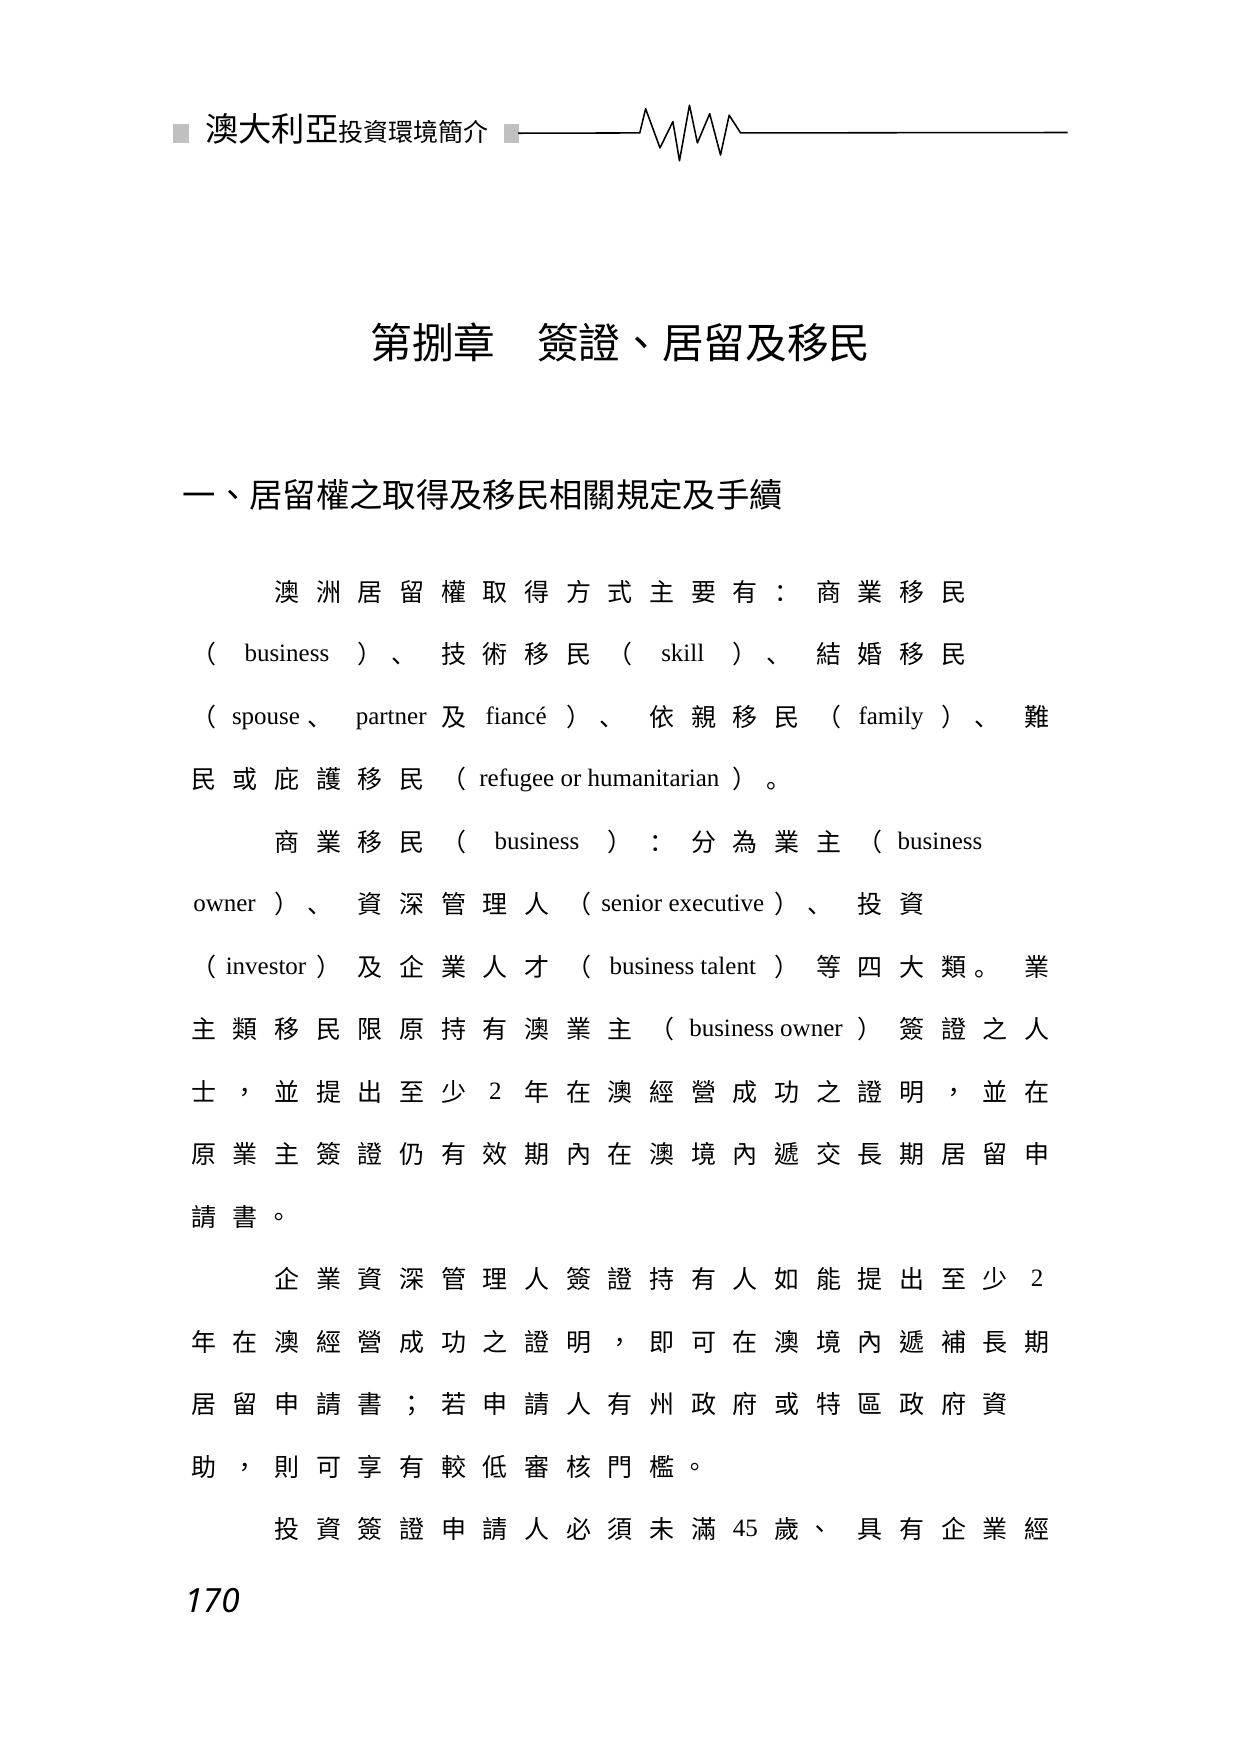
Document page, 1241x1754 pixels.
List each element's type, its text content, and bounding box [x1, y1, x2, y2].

text 澳洲居留權取得方式主要有：商業移民（business）、技術移民（skill）、結婚移民（spouse、partner及fiancé）、依親移民（family）、難民或庇護移民（refugee or humanitarian）。 [183, 549, 1058, 799]
text 第捌章 簽證、居留及移民 [183, 299, 1058, 361]
text 企業資深管理人簽證持有人如能提出至少2年在澳經營成功之證明，即可在澳境內遞補長期居留申請書；若申請人有州政府或特區政府資助，則可享有較低審核門檻。 [183, 1236, 1058, 1486]
text 一、居留權之取得及移民相關規定及手續 [183, 468, 1058, 517]
text 商業移民（business）：分為業主（business owner）、資深管理人（senior executive）、投資（investor）及企業人才（business talent）等四大類。業主類移民限原持有澳業主（business owner）簽證之人士，並提出至少2年在澳經營成功之證明，並在原業主簽證仍有效期內在澳境內遞交長期居留申請書。 [183, 799, 1058, 1236]
text 投資簽證申請人必須未滿45歲、具有企業經 [183, 1486, 1058, 1549]
